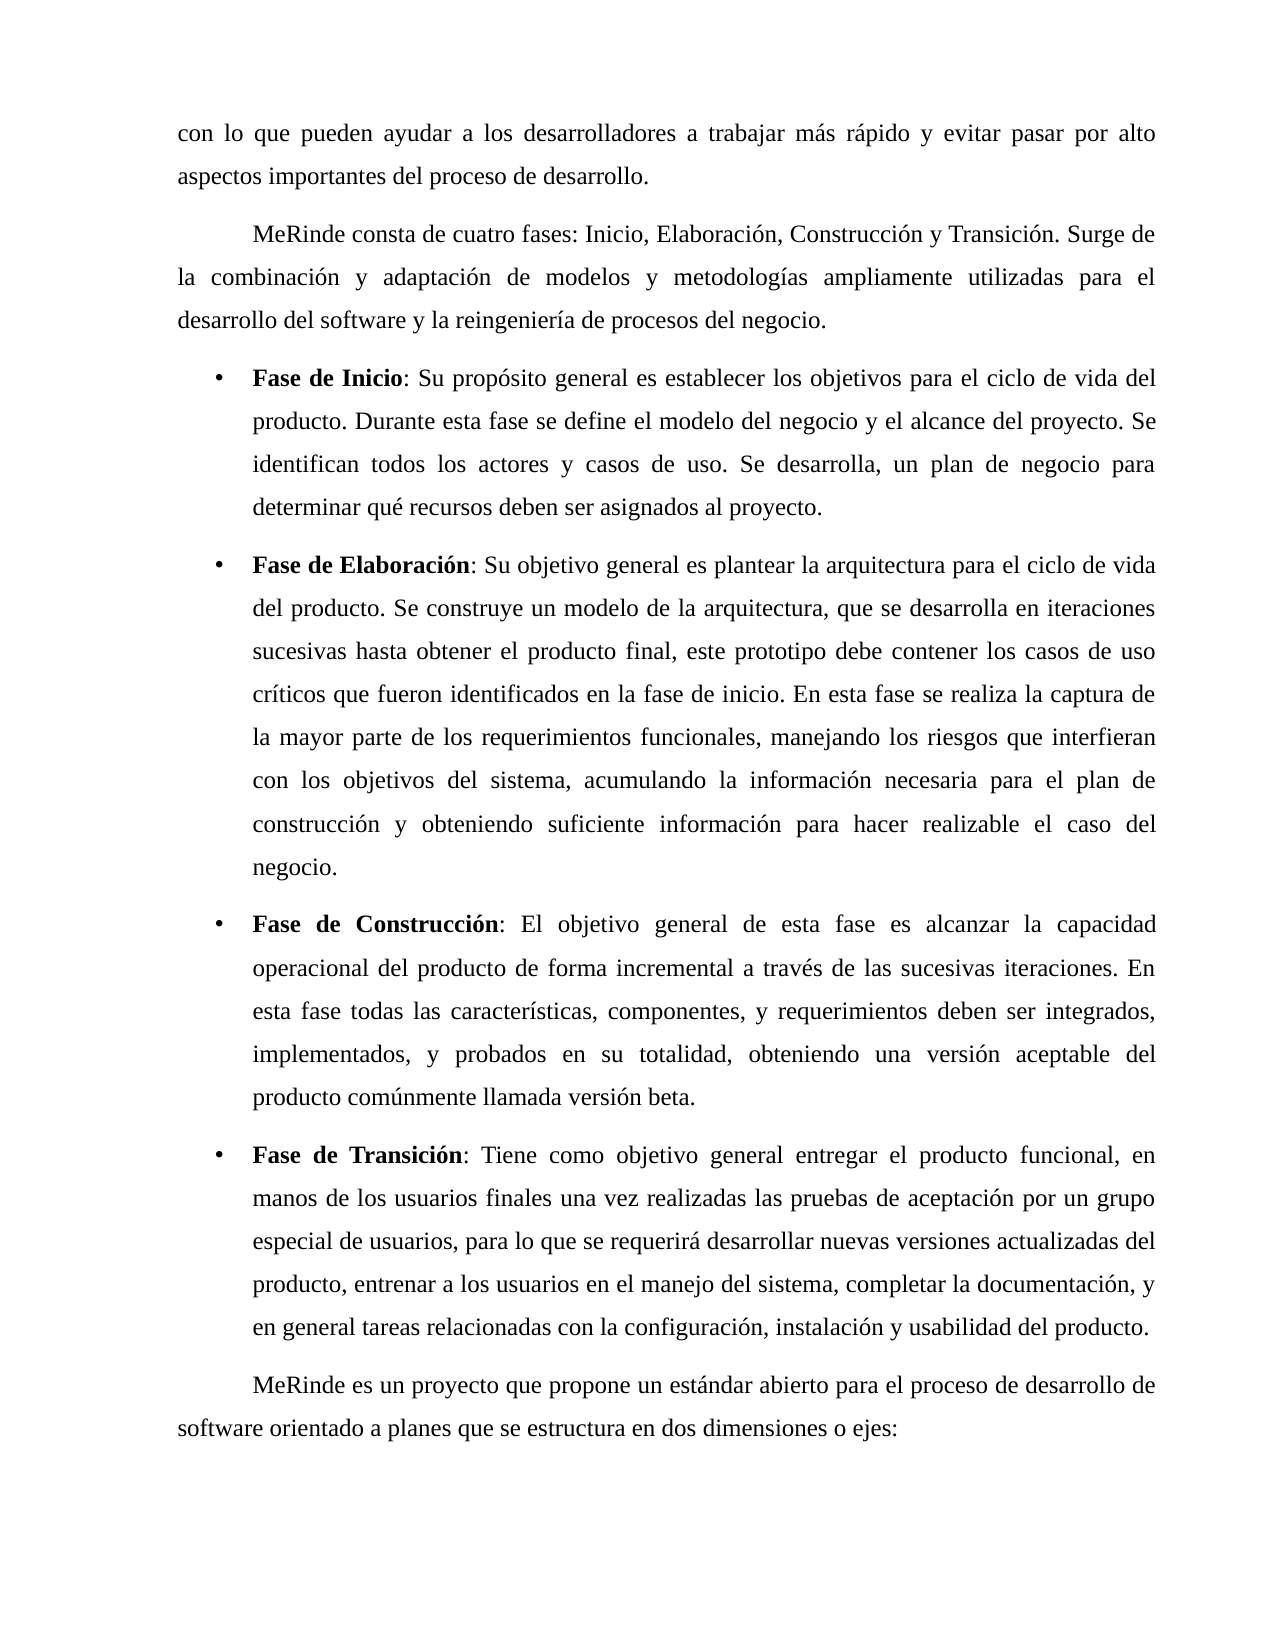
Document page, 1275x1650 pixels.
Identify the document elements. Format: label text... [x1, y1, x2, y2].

list Fase de Inicio: Su propósito general es establecer los objetivos para el ciclo de vida del producto. Durante esta fase se define el modelo del negocio y el alcance del proyecto. Se identifican todos los actores y casos de uso. Se desarrolla, un plan de negocio para determinar qué recursos deben ser asignados al proyecto. [215, 363, 1157, 521]
text MeRinde consta de cuatro fases: Inicio, Elaboración, Construcción y Transición. Surge de la combinación y adaptación de modelos y metodologías ampliamente utilizadas para el desarrollo del software y la reingeniería de procesos del negocio. [177, 219, 1157, 334]
list Fase de Construcción: El objetivo general de esta fase es alcanzar la capacidad operacional del producto de forma incremental a través de las sucesivas iteraciones. En esta fase todas las características, componentes, y requerimientos deben ser integrados, implementados, y probados en su totalidad, obteniendo una versión aceptable del producto comúnmente llamada versión beta. [215, 909, 1157, 1111]
text MeRinde es un proyecto que propone un estándar abierto para el proceso de desarrollo de software orientado a planes que se estructura en dos dimensiones o ejes: [177, 1370, 1157, 1442]
text con lo que pueden ayudar a los desarrolladores a trabajar más rápido y evitar pasar por alto aspectos importantes del proceso de desarrollo. [177, 118, 1157, 190]
list Fase de Elaboración: Su objetivo general es plantear la arquitectura para el ciclo de vida del producto. Se construye un modelo de la arquitectura, que se desarrolla en iteraciones sucesivas hasta obtener el producto final, este prototipo debe contener los casos de uso críticos que fueron identificados en la fase de inicio. En esta fase se realiza la captura de la mayor parte de los requerimientos funcionales, manejando los riesgos que interfieran con los objetivos del sistema, acumulando la información necesaria para el plan de construcción y obteniendo suficiente información para hacer realizable el caso del negocio. [215, 550, 1157, 881]
list Fase de Transición: Tiene como objetivo general entregar el producto funcional, en manos de los usuarios finales una vez realizadas las pruebas de aceptación por un grupo especial de usuarios, para lo que se requerirá desarrollar nuevas versiones actualizadas del producto, entrenar a los usuarios en el manejo del sistema, completar la documentación, y en general tareas relacionadas con la configuración, instalación y usabilidad del producto. [215, 1140, 1157, 1341]
